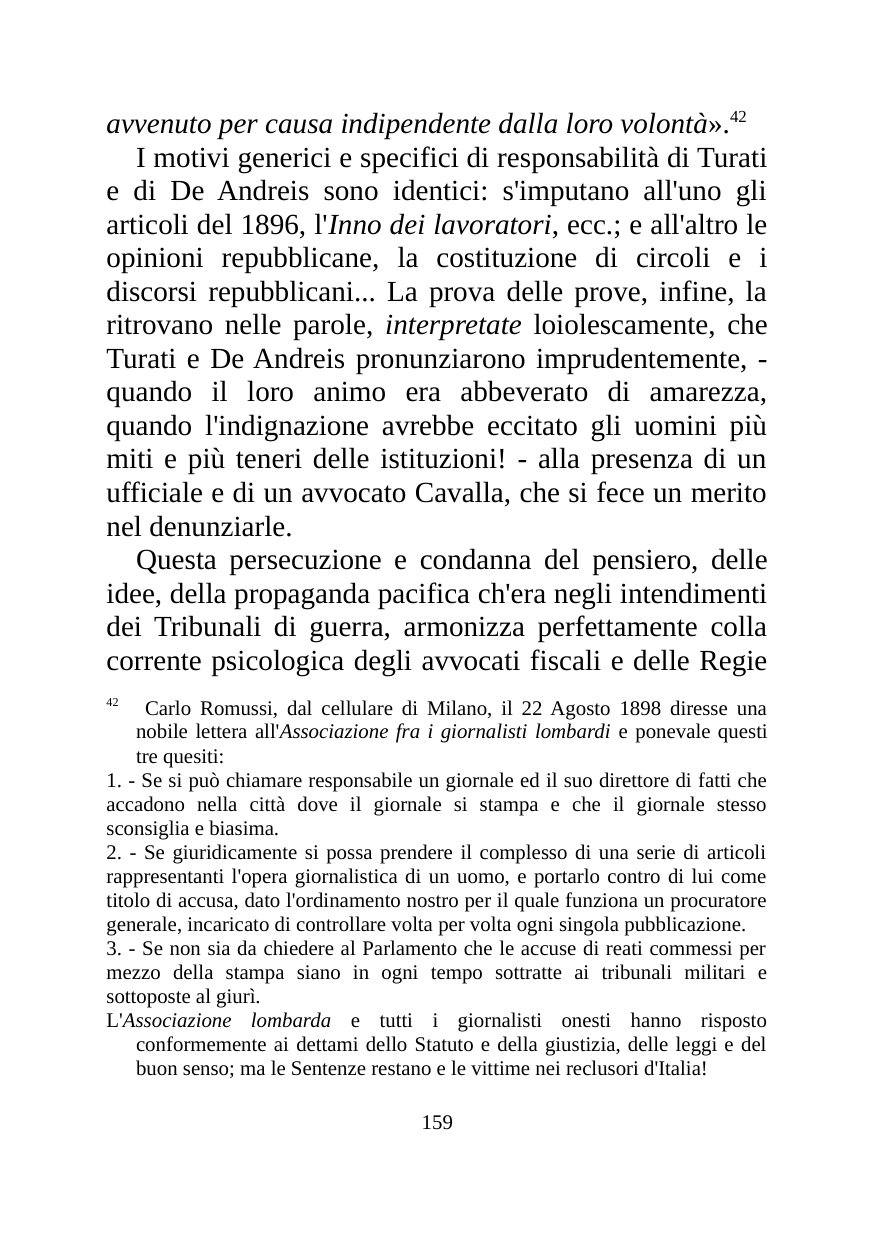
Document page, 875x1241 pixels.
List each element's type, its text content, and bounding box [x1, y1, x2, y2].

text avvenuto per causa indipendente dalla loro volontà». [106, 106, 768, 140]
text Carlo Romussi, dal cellulare di Milano, il 22 Agosto 1898 diresse una nobile lettera all'Associazione fra i giornalisti lombardi e ponevale questi tre quesiti: [106, 695, 768, 768]
text I motivi generici e specifici di responsabilità di Turati e di De Andreis sono identici: s'imputano all'uno gli articoli del 1896, l'Inno dei lavoratori, ecc.; e all'altro le opinioni repubblicane, la costituzione di circoli e i discorsi repubblicani... La prova delle prove, infine, la ritrovano nelle parole, interpretate loiolescamente, che Turati e De Andreis pronunziarono imprudentemente, - quando il loro animo era abbeverato di amarezza, quando l'indignazione avrebbe eccitato gli uomini più miti e più teneri delle istituzioni! - alla presenza di un ufficiale e di un avvocato Cavalla, che si fece un merito nel denunziarle. [106, 140, 768, 542]
text 2. - Se giuridicamente si possa prendere il complesso di una serie di articoli rappresentanti l'opera giornalistica di un uomo, e portarlo contro di lui come titolo di accusa, dato l'ordinamento nostro per il quale funziona un procuratore generale, incaricato di controllare volta per volta ogni singola pubblicazione. [106, 840, 768, 936]
text 3. - Se non sia da chiedere al Parlamento che le accuse di reati commessi per mezzo della stampa siano in ogni tempo sottratte ai tribunali militari e sottoposte al giurì. [106, 936, 768, 1008]
text Questa persecuzione e condanna del pensiero, delle idee, della propaganda pacifica ch'era negli intendimenti dei Tribunali di guerra, armonizza perfettamente colla corrente psicologica degli avvocati fiscali e delle Regie [106, 542, 768, 676]
text L'Associazione lombarda e tutti i giornalisti onesti hanno risposto conformemente ai dettami dello Statuto e della giustizia, delle leggi e del buon senso; ma le Sentenze restano e le vittime nei reclusori d'Italia! [106, 1008, 768, 1080]
text 1. - Se si può chiamare responsabile un giornale ed il suo direttore di fatti che accadono nella città dove il giornale si stampa e che il giornale stesso sconsiglia e biasima. [106, 768, 768, 840]
